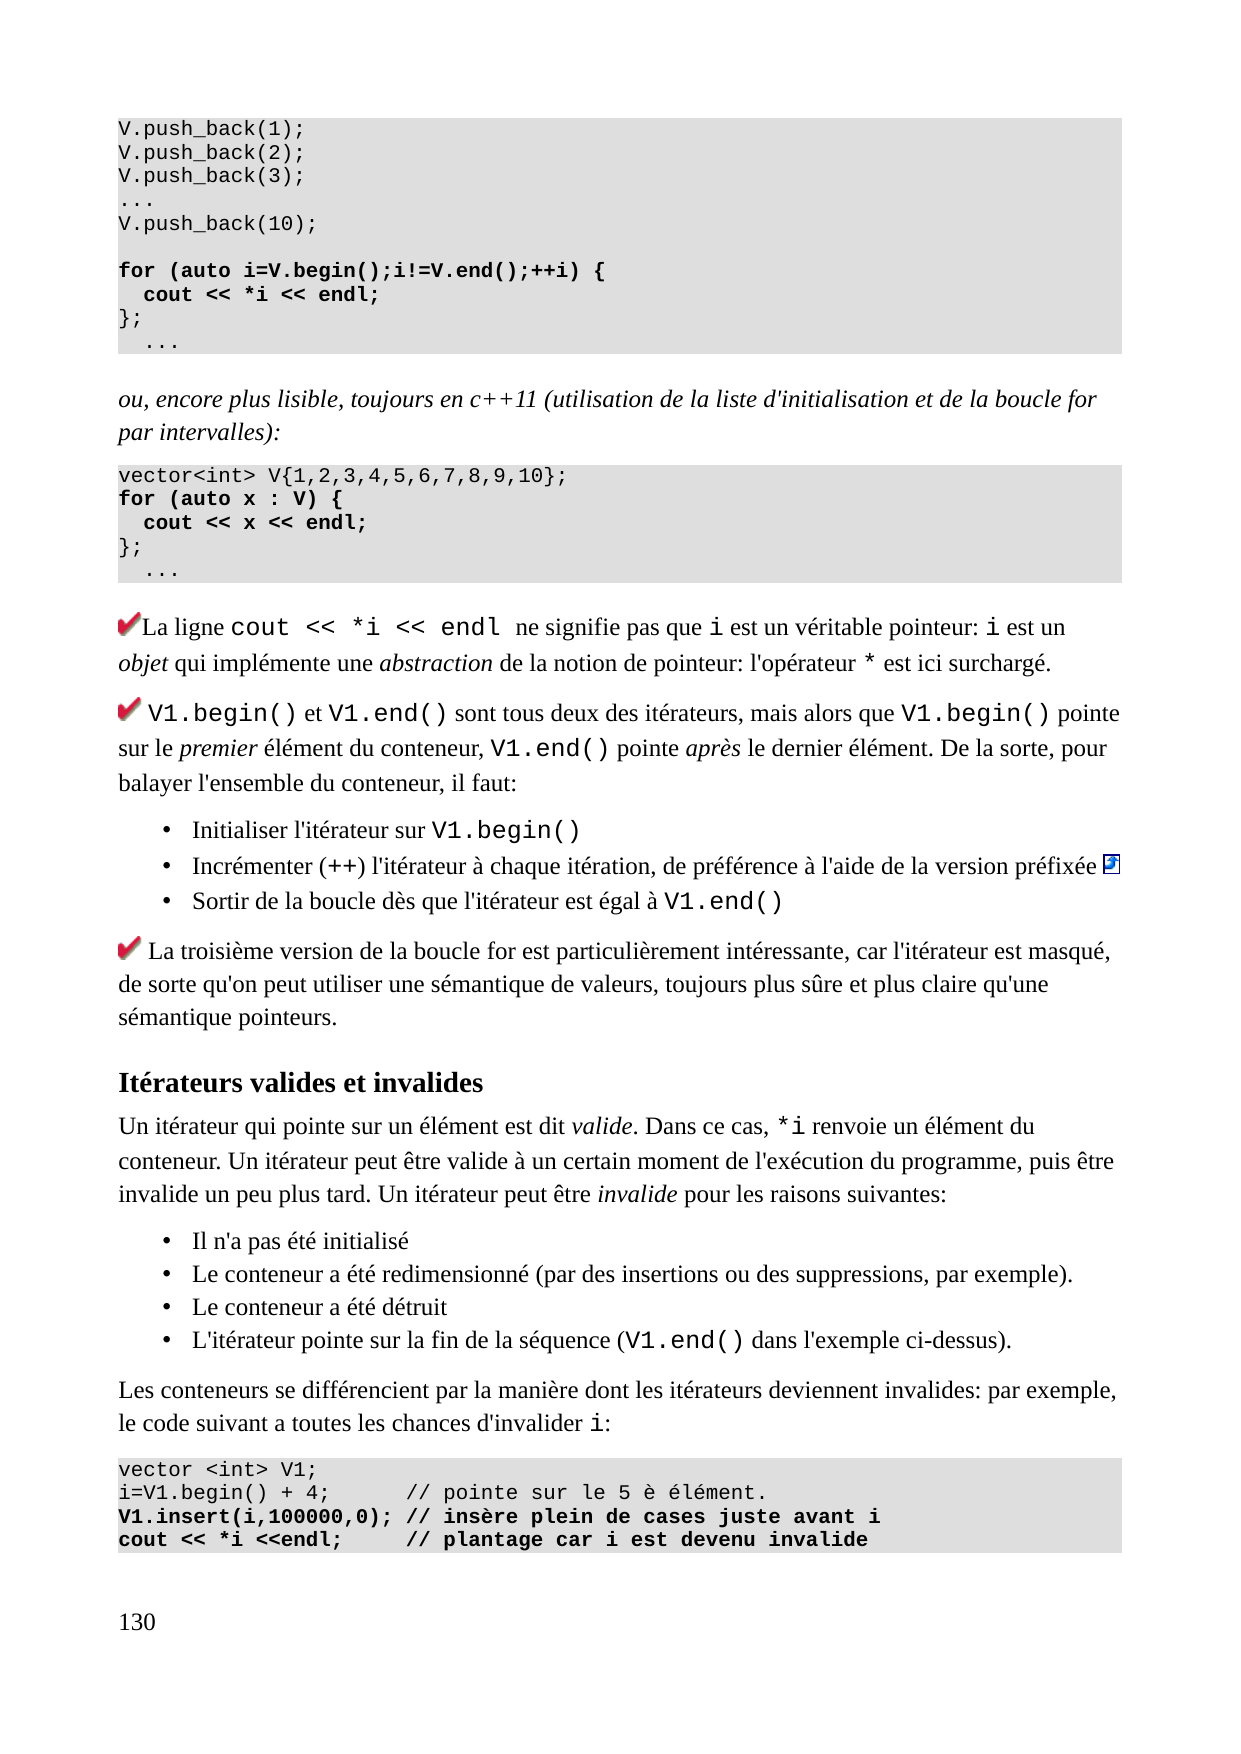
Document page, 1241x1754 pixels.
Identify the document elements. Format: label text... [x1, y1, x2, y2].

text ou, encore plus lisible, toujours en c++11 (utilisation de la liste d'initialisation et de la boucle for par intervalles): [118, 384, 1122, 446]
text V.push_back(3); [118, 165, 1122, 189]
text V.push_back(2); [118, 142, 1122, 165]
text }; [118, 307, 1122, 331]
text cout << *i <<endl; // plantage car i est devenu invalide [118, 1529, 1122, 1553]
picture [118, 612, 142, 636]
text i=V1.begin() + 4; // pointe sur le 5 è élément. [118, 1482, 1122, 1506]
picture [1105, 856, 1119, 873]
list L'itérateur pointe sur la fin de la séquence (V1.end() dans l'exemple ci-dessus). [162, 1326, 1122, 1356]
list Sortir de la boucle dès que l'itérateur est égal à V1.end() [162, 886, 1122, 917]
text for (auto x : V) { [118, 488, 1122, 512]
list Initialiser l'itérateur sur V1.begin() [162, 816, 1122, 846]
text Les conteneurs se différencient par la manière dont les itérateurs deviennent invalides: par exemple, le code suivant a toutes les chances d'invalider i: [118, 1376, 1122, 1439]
text vector<int> V{1,2,3,4,5,6,7,8,9,10}; [118, 465, 1122, 488]
text Un itérateur qui pointe sur un élément est dit valide. Dans ce cas, *i renvoie un élément du conteneur. Un itérateur peut être valide à un certain moment de l'exécution du programme, puis être invalide un peu plus tard. Un itérateur peut être invalide pour les raisons suivantes: [118, 1111, 1122, 1208]
text cout << x << endl; [118, 512, 1122, 536]
text La troisième version de la boucle for est particulièrement intéressante, car l'itérateur est masqué, de sorte qu'on peut utiliser une sémantique de valeurs, toujours plus sûre et plus claire qu'une sémantique pointeurs. [118, 936, 1122, 1031]
text V.push_back(1); [118, 118, 1122, 142]
text ... [118, 189, 1122, 213]
text V1.insert(i,100000,0); // insère plein de cases juste avant i [118, 1506, 1122, 1529]
text for (auto i=V.begin();i!=V.end();++i) { [118, 260, 1122, 284]
text ... [118, 331, 1122, 354]
text V.push_back(10); [118, 213, 1122, 236]
text cout << *i << endl; [118, 284, 1122, 307]
picture [118, 936, 142, 960]
list Le conteneur a été détruit [162, 1292, 1122, 1321]
text }; [118, 536, 1122, 559]
list Le conteneur a été redimensionné (par des insertions ou des suppressions, par exemple). [162, 1259, 1122, 1288]
text vector <int> V1; [118, 1458, 1122, 1482]
list Il n'a pas été initialisé [162, 1226, 1122, 1255]
subtitle Itérateurs valides et invalides [118, 1065, 1122, 1098]
text La ligne cout << *i << endl ne signifie pas que i est un véritable pointeur: i est un objet qui implémente une abstraction de la notion de pointeur: l'opérateur * est ici surchargé. [118, 612, 1122, 678]
list Incrémenter (++) l'itérateur à chaque itération, de préférence à l'aide de la version préfixée [162, 851, 1122, 882]
text ... [118, 559, 1122, 583]
picture [118, 697, 142, 721]
text V1.begin() et V1.end() sont tous deux des itérateurs, mais alors que V1.begin() pointe sur le premier élément du conteneur, V1.end() pointe après le dernier élément. De la sorte, pour balayer l'ensemble du conteneur, il faut: [118, 698, 1122, 797]
